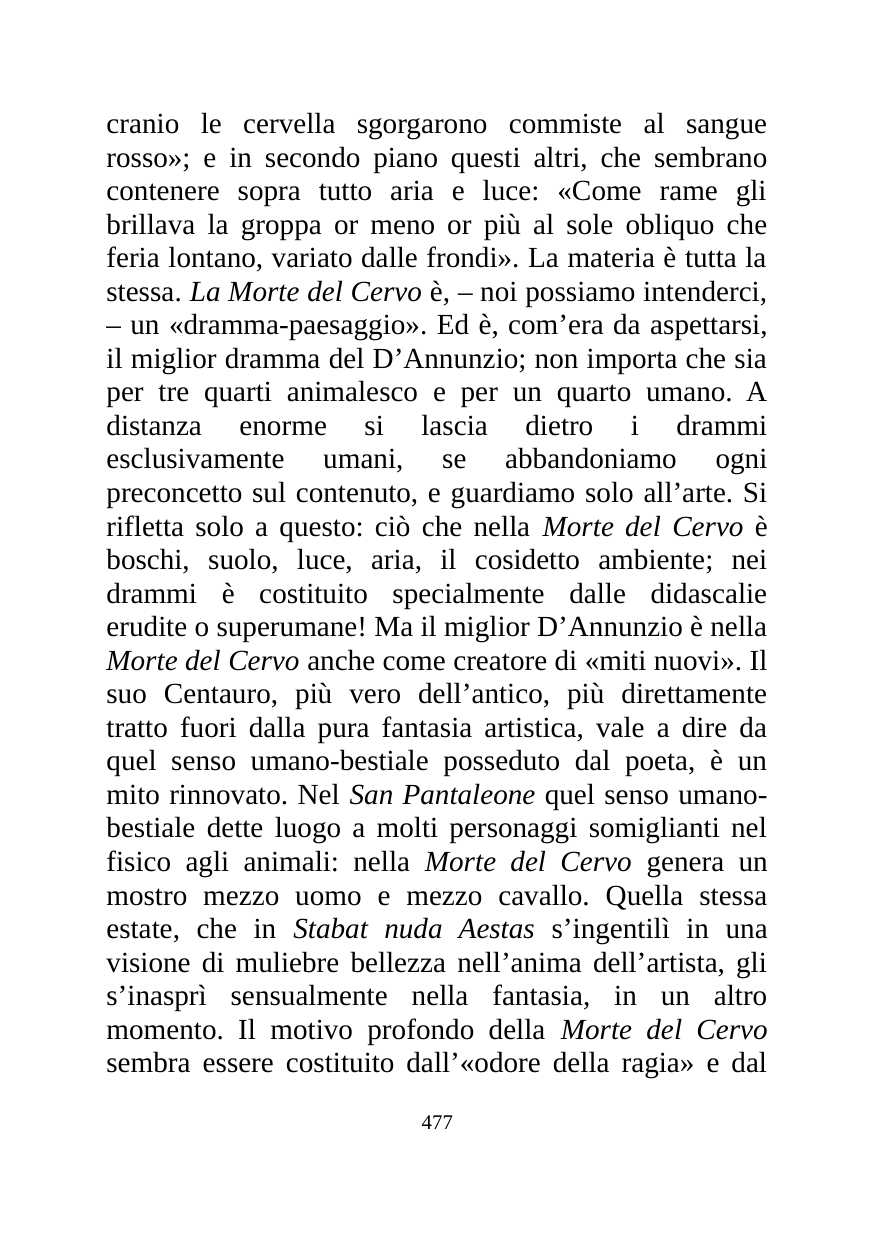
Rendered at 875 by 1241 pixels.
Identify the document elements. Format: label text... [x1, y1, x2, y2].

text cranio le cervella sgorgarono commiste al sangue rosso»; e in secondo piano questi altri, che sembrano contenere sopra tutto aria e luce: «Come rame gli brillava la groppa or meno or più al sole obliquo che feria lontano, variato dalle frondi». La materia è tutta la stessa. La Morte del Cervo è, – noi possiamo intenderci, – un «dramma-paesaggio». Ed è, com’era da aspettarsi, il miglior dramma del D’Annunzio; non importa che sia per tre quarti animalesco e per un quarto umano. A distanza enorme si lascia dietro i drammi esclusivamente umani, se abbandoniamo ogni preconcetto sul contenuto, e guardiamo solo all’arte. Si rifletta solo a questo: ciò che nella Morte del Cervo è boschi, suolo, luce, aria, il cosidetto ambiente; nei drammi è costituito specialmente dalle didascalie erudite o superumane! Ma il miglior D’Annunzio è nella Morte del Cervo anche come creatore di «miti nuovi». Il suo Centauro, più vero dell’antico, più direttamente tratto fuori dalla pura fantasia artistica, vale a dire da quel senso umano-bestiale posseduto dal poeta, è un mito rinnovato. Nel San Pantaleone quel senso umano-bestiale dette luogo a molti personaggi somiglianti nel fisico agli animali: nella Morte del Cervo genera un mostro mezzo uomo e mezzo cavallo. Quella stessa estate, che in Stabat nuda Aestas s’ingentilì in una visione di muliebre bellezza nell’anima dell’artista, gli s’inasprì sensualmente nella fantasia, in un altro momento. Il motivo profondo della Morte del Cervo sembra essere costituito dall’«odore della ragia» e dal [106, 106, 768, 1079]
